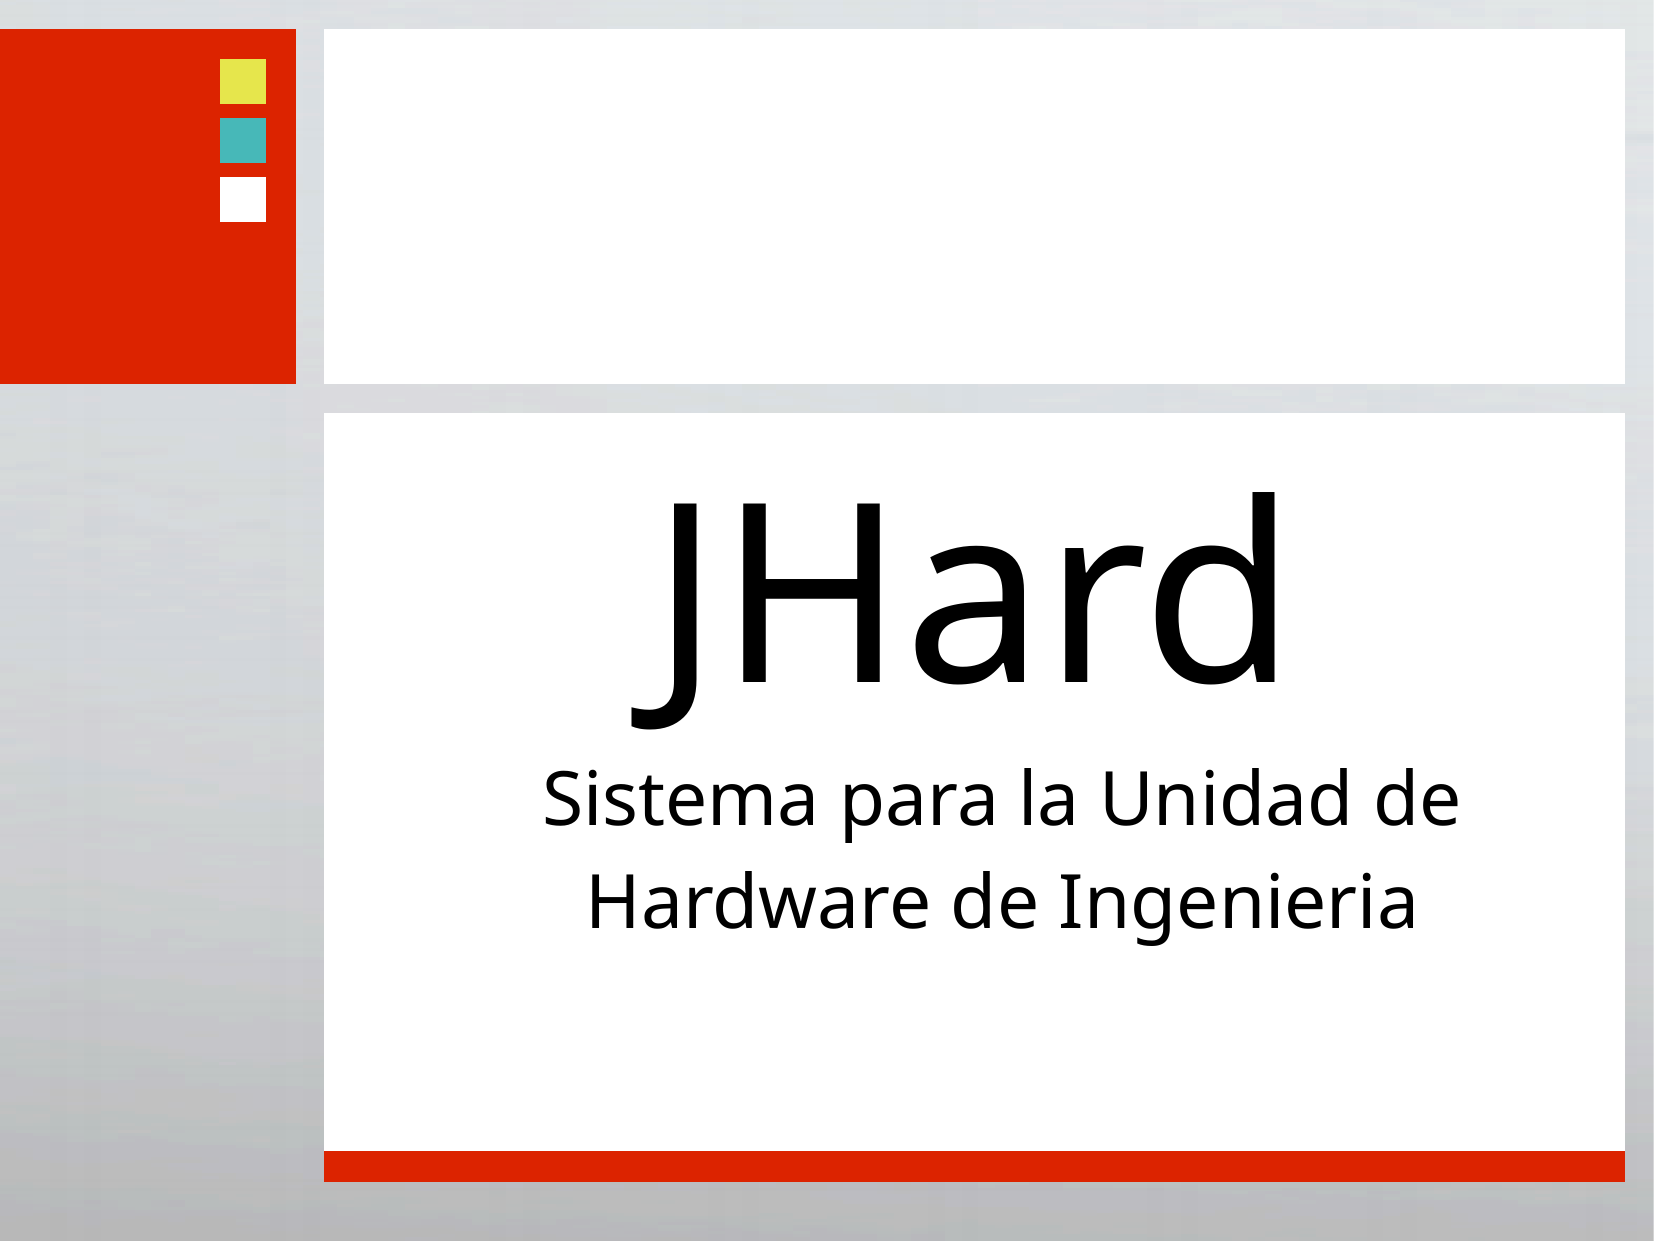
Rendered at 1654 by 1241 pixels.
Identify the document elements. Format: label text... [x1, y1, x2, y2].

picture [0, 0, 1654, 1241]
text_box Sistema para la Unidad de Hardware de Ingenieria [397, 738, 1608, 844]
text_box JHard [354, 407, 1595, 744]
